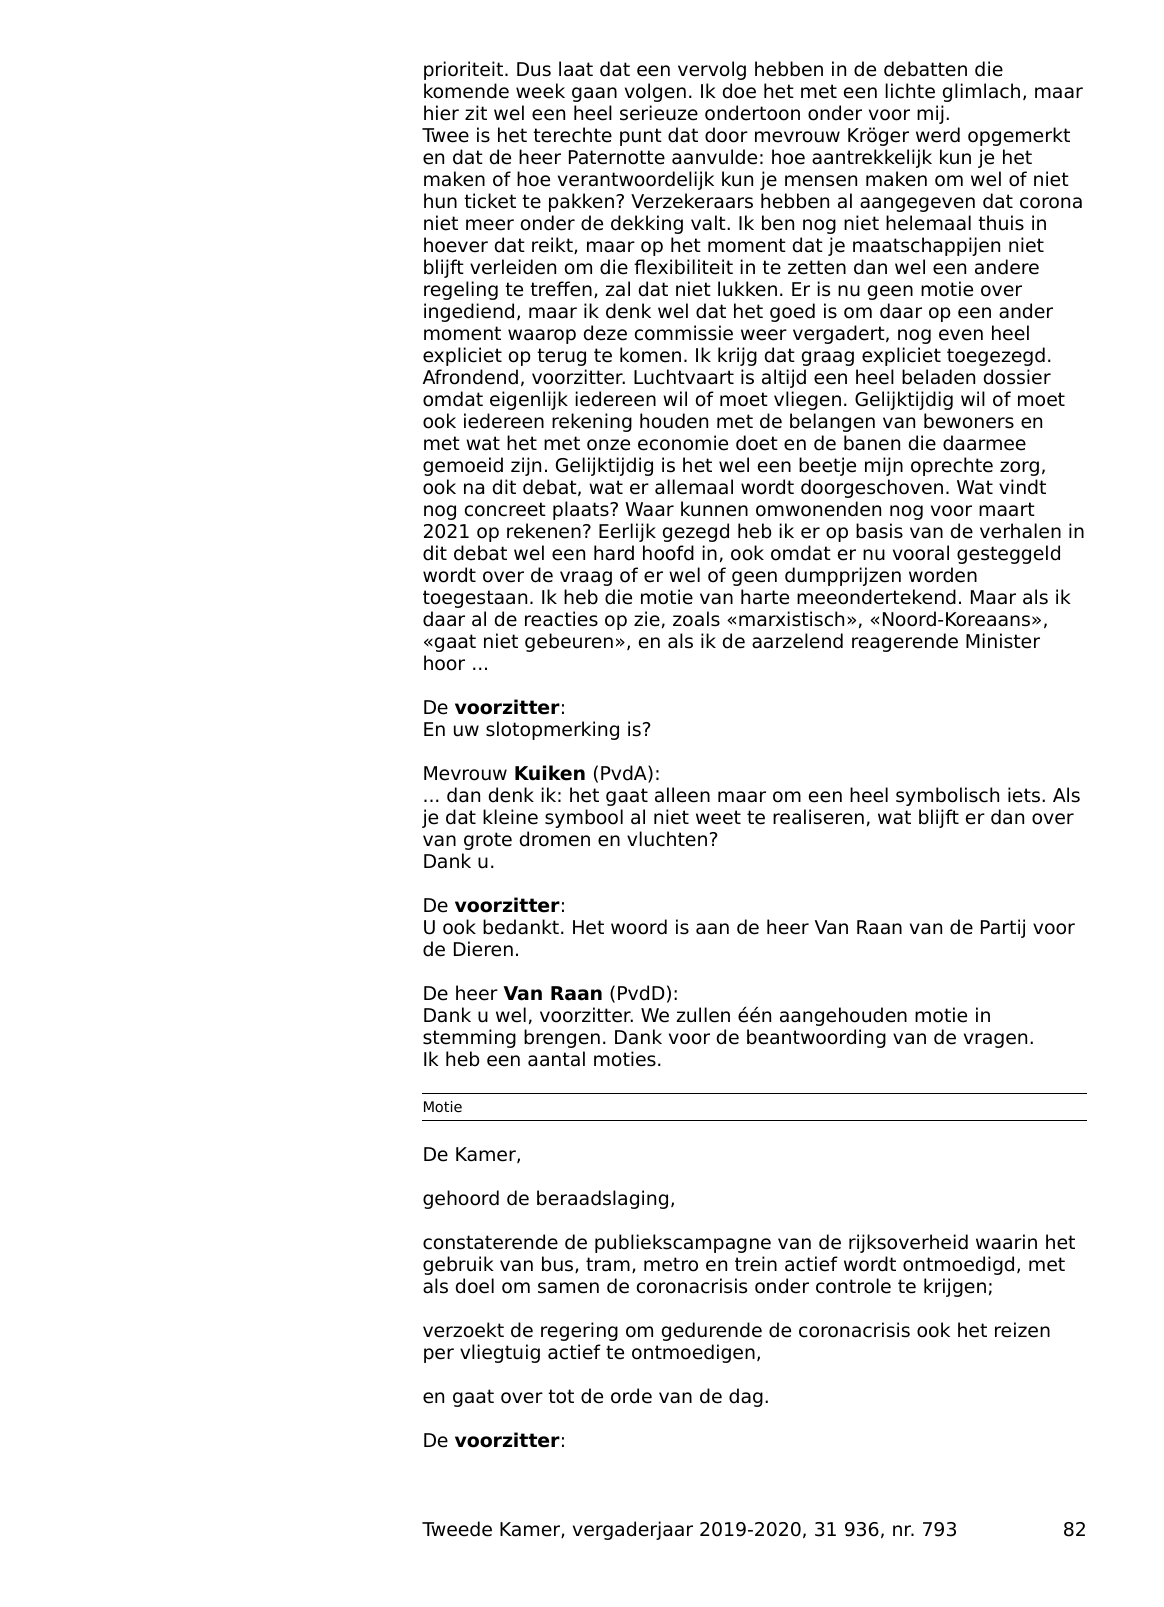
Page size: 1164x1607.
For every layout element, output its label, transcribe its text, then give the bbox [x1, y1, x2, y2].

text verzoekt de regering om gedurende de coronacrisis ook het reizen per vliegtuig actief te ontmoedigen, [422, 1320, 1087, 1364]
text De heer Van Raan (PvdD): [422, 983, 1087, 1005]
text De voorzitter: [422, 697, 1087, 719]
text U ook bedankt. Het woord is aan de heer Van Raan van de Partij voor de Dieren. [422, 917, 1087, 961]
text constaterende de publiekscampagne van de rijksoverheid waarin het gebruik van bus, tram, metro en trein actief wordt ontmoedigd, met als doel om samen de coronacrisis onder controle te krijgen; [422, 1232, 1087, 1298]
text Mevrouw Kuiken (PvdA): [422, 763, 1087, 785]
text Dank u. [422, 851, 1087, 873]
text ... dan denk ik: het gaat alleen maar om een heel symbolisch iets. Als je dat kleine symbool al niet weet te realiseren, wat blijft er dan over van grote dromen en vluchten? [422, 785, 1087, 851]
text Ik heb een aantal moties. [422, 1049, 1087, 1071]
text De voorzitter: [422, 895, 1087, 917]
text prioriteit. Dus laat dat een vervolg hebben in de debatten die komende week gaan volgen. Ik doe het met een lichte glimlach, maar hier zit wel een heel serieuze ondertoon onder voor mij. [422, 59, 1087, 125]
table_header Motie [422, 1094, 1087, 1120]
text gehoord de beraadslaging, [422, 1188, 1087, 1209]
text en gaat over tot de orde van de dag. [422, 1386, 1087, 1408]
text De voorzitter: [422, 1430, 1087, 1452]
text Afrondend, voorzitter. Luchtvaart is altijd een heel beladen dossier omdat eigenlijk iedereen wil of moet vliegen. Gelijktijdig wil of moet ook iedereen rekening houden met de belangen van bewoners en met wat het met onze economie doet en de banen die daarmee gemoeid zijn. Gelijktijdig is het wel een beetje mijn oprechte zorg, ook na dit debat, wat er allemaal wordt doorgeschoven. Wat vindt nog concreet plaats? Waar kunnen omwonenden nog voor maart 2021 op rekenen? Eerlijk gezegd heb ik er op basis van de verhalen in dit debat wel een hard hoofd in, ook omdat er nu vooral gesteggeld wordt over de vraag of er wel of geen dumpprijzen worden toegestaan. Ik heb die motie van harte meeondertekend. Maar als ik daar al de reacties op zie, zoals «marxistisch», «Noord-Koreaans», «gaat niet gebeuren», en als ik de aarzelend reagerende Minister hoor ... [422, 367, 1087, 674]
text Dank u wel, voorzitter. We zullen één aangehouden motie in stemming brengen. Dank voor de beantwoording van de vragen. [422, 1005, 1087, 1049]
text De Kamer, [422, 1143, 1087, 1165]
text En uw slotopmerking is? [422, 719, 1087, 741]
text Twee is het terechte punt dat door mevrouw Kröger werd opgemerkt en dat de heer Paternotte aanvulde: hoe aantrekkelijk kun je het maken of hoe verantwoordelijk kun je mensen maken om wel of niet hun ticket te pakken? Verzekeraars hebben al aangegeven dat corona niet meer onder de dekking valt. Ik ben nog niet helemaal thuis in hoever dat reikt, maar op het moment dat je maatschappijen niet blijft verleiden om die flexibiliteit in te zetten dan wel een andere regeling te treffen, zal dat niet lukken. Er is nu geen motie over ingediend, maar ik denk wel dat het goed is om daar op een ander moment waarop deze commissie weer vergadert, nog even heel expliciet op terug te komen. Ik krijg dat graag expliciet toegezegd. [422, 125, 1087, 367]
